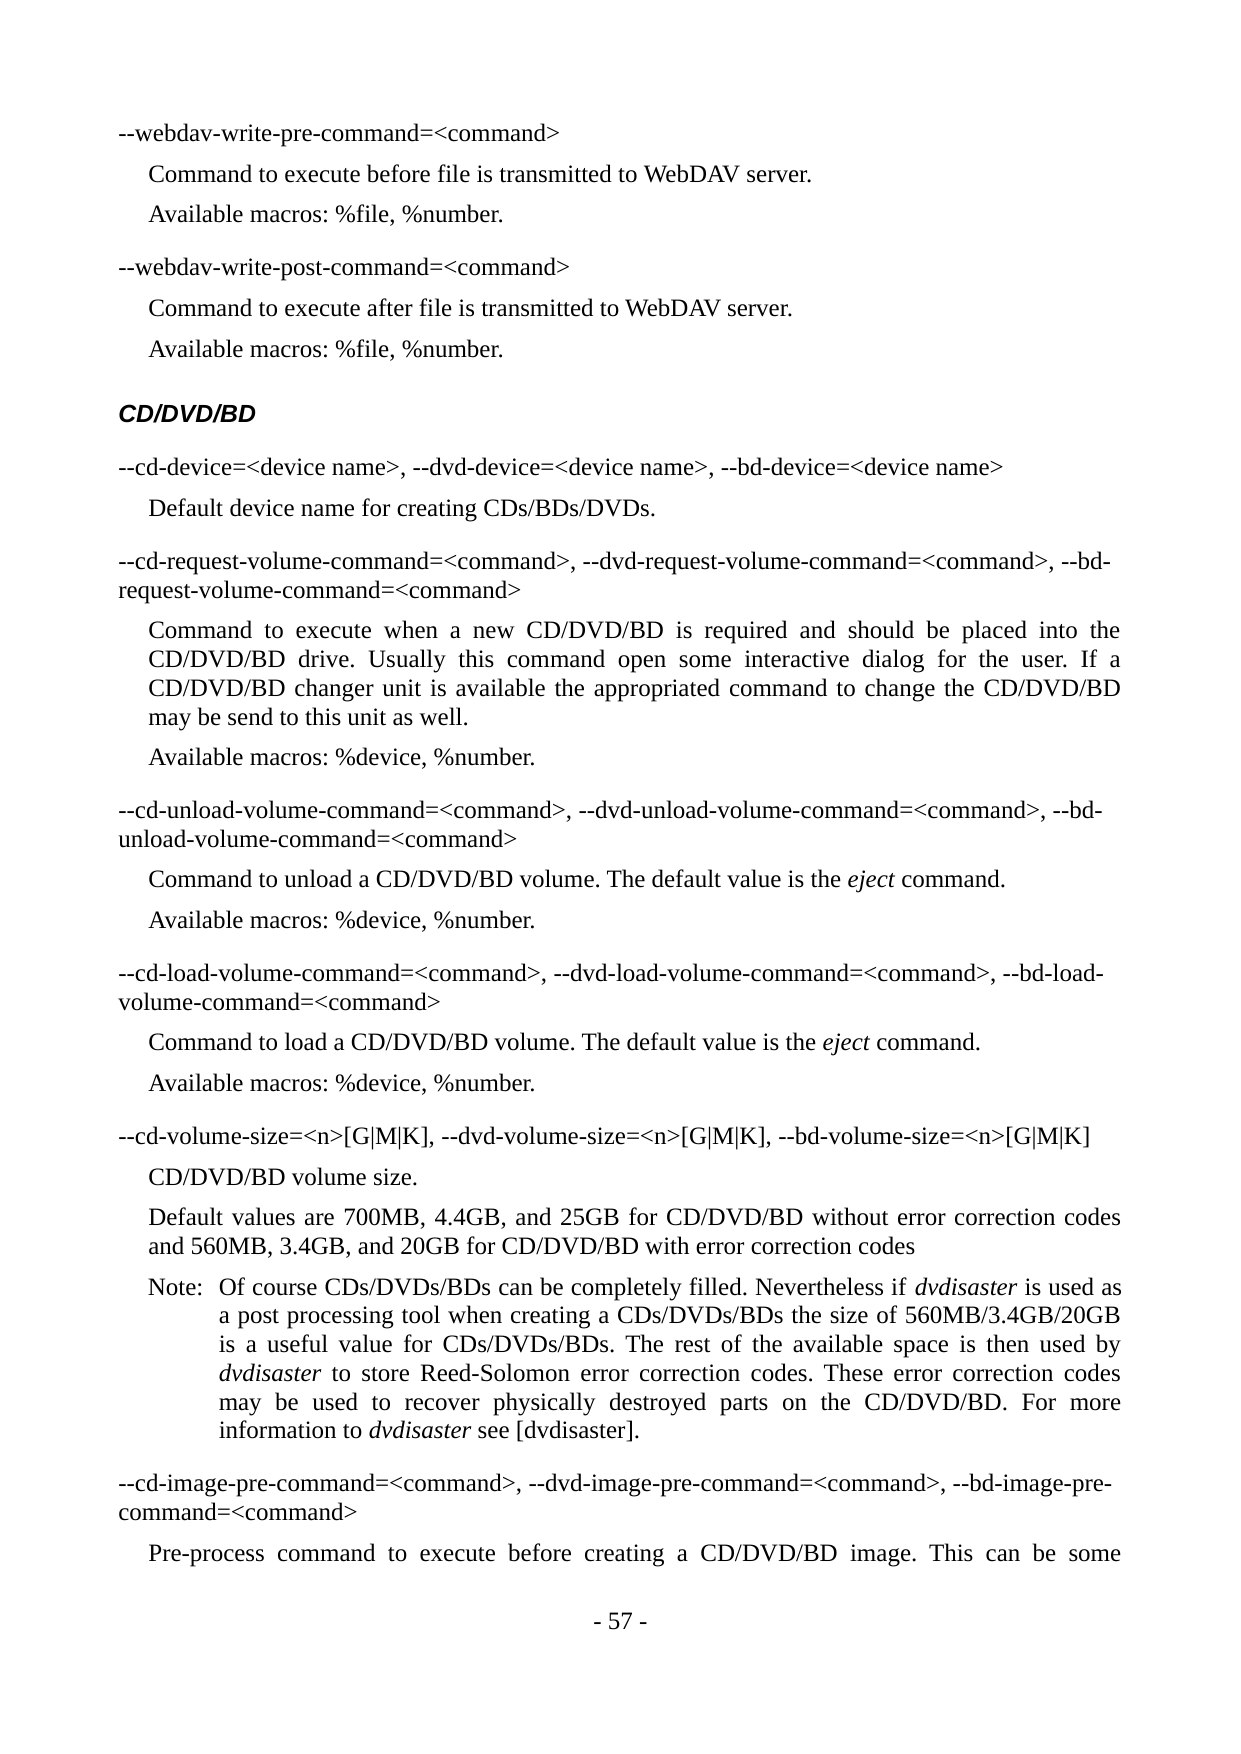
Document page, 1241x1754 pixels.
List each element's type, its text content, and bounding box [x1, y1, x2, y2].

title --cd-load-volume-command=<command>, --dvd-load-volume-command=<command>, --bd-load-volume-command=<command> [118, 958, 1122, 1016]
title --webdav-write-pre-command=<command> [118, 118, 1122, 147]
text Available macros: %device, %number. [148, 905, 1122, 934]
title --webdav-write-post-command=<command> [118, 252, 1122, 281]
text Command to execute before file is transmitted to WebDAV server. [148, 159, 1122, 188]
text Default device name for creating CDs/BDs/DVDs. [148, 493, 1122, 522]
text Command to load a CD/DVD/BD volume. The default value is the eject command. [148, 1027, 1122, 1056]
title --cd-request-volume-command=<command>, --dvd-request-volume-command=<command>, --bd-request-volume-command=<command> [118, 546, 1122, 603]
text Note: Of course CDs/DVDs/BDs can be completely filled. Nevertheless if dvdisaster is used as a post processing tool when creating a CDs/DVDs/BDs the size of 560MB/3.4GB/20GB is a useful value for CDs/DVDs/BDs. The rest of the available space is then used by dvdisaster to store Reed-Solomon error correction codes. These error correction codes may be used to recover physically destroyed parts on the CD/DVD/BD. For more information to dvdisaster see [dvdisaster]. [148, 1272, 1122, 1444]
text Available macros: %file, %number. [148, 199, 1122, 228]
text CD/DVD/BD volume size. [148, 1162, 1122, 1190]
text Available macros: %device, %number. [148, 1068, 1122, 1097]
title --cd-unload-volume-command=<command>, --dvd-unload-volume-command=<command>, --bd-unload-volume-command=<command> [118, 795, 1122, 853]
title --cd-volume-size=<n>[G|M|K], --dvd-volume-size=<n>[G|M|K], --bd-volume-size=<n>[G|M|K] [118, 1121, 1122, 1150]
text Default values are 700MB, 4.4GB, and 25GB for CD/DVD/BD without error correction codes and 560MB, 3.4GB, and 20GB for CD/DVD/BD with error correction codes [148, 1202, 1122, 1260]
title --cd-image-pre-command=<command>, --dvd-image-pre-command=<command>, --bd-image-pre-command=<command> [118, 1468, 1122, 1526]
text Command to unload a CD/DVD/BD volume. The default value is the eject command. [148, 864, 1122, 893]
text Available macros: %file, %number. [148, 334, 1122, 362]
text Command to execute after file is transmitted to WebDAV server. [148, 293, 1122, 322]
subtitle CD/DVD/BD [118, 399, 1122, 428]
text Command to execute when a new CD/DVD/BD is required and should be placed into the CD/DVD/BD drive. Usually this command open some interactive dialog for the user. If a CD/DVD/BD changer unit is available the appropriated command to change the CD/DVD/BD may be send to this unit as well. [148, 615, 1122, 730]
title --cd-device=<device name>, --dvd-device=<device name>, --bd-device=<device name> [118, 452, 1122, 481]
text Available macros: %device, %number. [148, 742, 1122, 771]
text Pre-process command to execute before creating a CD/DVD/BD image. This can be some [148, 1538, 1122, 1567]
